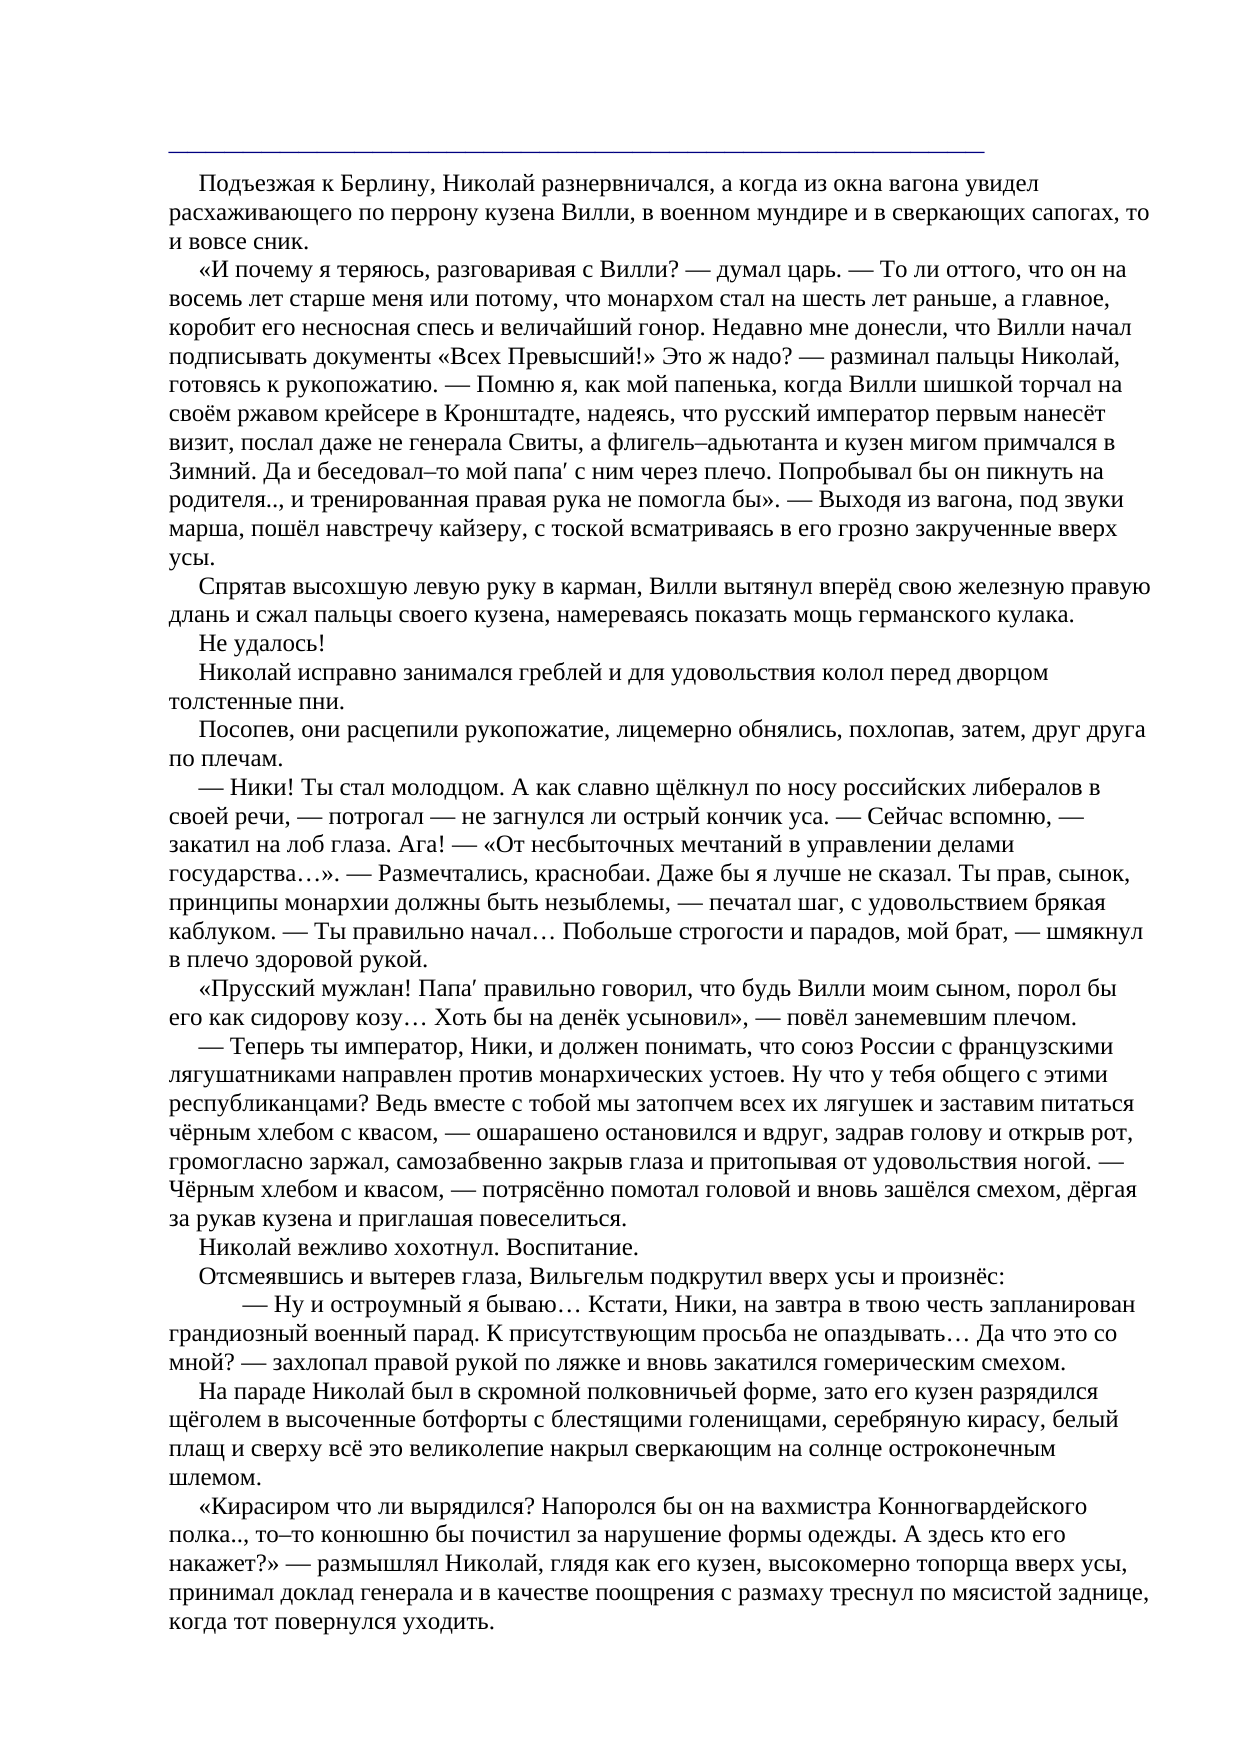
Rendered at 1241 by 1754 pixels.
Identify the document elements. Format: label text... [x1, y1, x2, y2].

text На параде Николай был в скромной полковничьей форме, зато его кузен разрядился щёголем в высоченные ботфорты с блестящими голенищами, серебряную кирасу, белый плащ и сверху всё это великолепие накрыл сверкающим на солнце остроконечным шлемом. [169, 1376, 1152, 1491]
text — Ники! Ты стал молодцом. А как славно щёлкнул по носу российских либералов в своей речи, — потрогал — не загнулся ли острый кончик уса. — Сейчас вспомню, — закатил на лоб глаза. Ага! — «От несбыточных мечтаний в управлении делами государства…». — Размечтались, краснобаи. Даже бы я лучше не сказал. Ты прав, сынок, принципы монархии должны быть незыблемы, — печатал шаг, с удовольствием брякая каблуком. — Ты правильно начал… Побольше строгости и парадов, мой брат, — шмякнул в плечо здоровой рукой. [169, 772, 1152, 973]
text «Кирасиром что ли вырядился? Напоролся бы он на вахмистра Конногвардейского полка.., то–то конюшню бы почистил за нарушение формы одежды. А здесь кто его накажет?» — размышлял Николай, глядя как его кузен, высокомерно топорща вверх усы, принимал доклад генерала и в качестве поощрения с размаху треснул по мясистой заднице, когда тот повернулся уходить. [169, 1491, 1152, 1634]
text «И почему я теряюсь, разговаривая с Вилли? — думал царь. — То ли оттого, что он на восемь лет старше меня или потому, что монархом стал на шесть лет раньше, а главное, коробит его несносная спесь и величайший гонор. Недавно мне донесли, что Вилли начал подписывать документы «Всех Превысший!» Это ж надо? — разминал пальцы Николай, готовясь к рукопожатию. — Помню я, как мой папенька, когда Вилли шишкой торчал на своём ржавом крейсере в Кронштадте, надеясь, что русский император первым нанесёт визит, послал даже не генерала Свиты, а флигель–адьютанта и кузен мигом примчался в Зимний. Да и беседовал–то мой папа′ с ним через плечо. Попробывал бы он пикнуть на родителя.., и тренированная правая рука не помогла бы». — Выходя из вагона, под звуки марша, пошёл навстречу кайзеру, с тоской всматриваясь в его грозно закрученные вверх усы. [169, 254, 1152, 571]
text Отсмеявшись и вытерев глаза, Вильгельм подкрутил вверх усы и произнёс: [169, 1261, 1152, 1289]
text Спрятав высохшую левую руку в карман, Вилли вытянул вперёд свою железную правую длань и сжал пальцы своего кузена, намереваясь показать мощь германского кулака. [169, 571, 1152, 628]
text «Прусский мужлан! Папа′ правильно говорил, что будь Вилли моим сыном, порол бы его как сидорову козу… Хоть бы на денёк усыновил», — повёл занемевшим плечом. [169, 973, 1152, 1031]
text Не удалось! [169, 628, 1152, 657]
text Посопев, они расцепили рукопожатие, лицемерно обнялись, похлопав, затем, друг друга по плечам. [169, 714, 1152, 772]
text Николай вежливо хохотнул. Воспитание. [169, 1232, 1152, 1261]
text Подъезжая к Берлину, Николай разнервничался, а когда из окна вагона увидел расхаживающего по перрону кузена Вилли, в военном мундире и в сверкающих сапогах, то и вовсе сник. [169, 168, 1152, 254]
text — Ну и остроумный я бываю… Кстати, Ники, на завтра в твою честь запланирован грандиозный военный парад. К присутствующим просьба не опаздывать… Да что это со мной? — захлопал правой рукой по ляжке и вновь закатился гомерическим смехом. [169, 1289, 1152, 1376]
text — Теперь ты император, Ники, и должен понимать, что союз России с французскими лягушатниками направлен против монархических устоев. Ну что у тебя общего с этими республиканцами? Ведь вместе с тобой мы затопчем всех их лягушек и заставим питаться чёрным хлебом с квасом, — ошарашено остановился и вдруг, задрав голову и открыв рот, громогласно заржал, самозабвенно закрыв глаза и притопывая от удовольствия ногой. — Чёрным хлебом и квасом, — потрясённо помотал головой и вновь зашёлся смехом, дёргая за рукав кузена и приглашая повеселиться. [169, 1031, 1152, 1232]
subtitle ____________________________________________ [169, 118, 1152, 157]
text Николай исправно занимался греблей и для удовольствия колол перед дворцом толстенные пни. [169, 657, 1152, 714]
